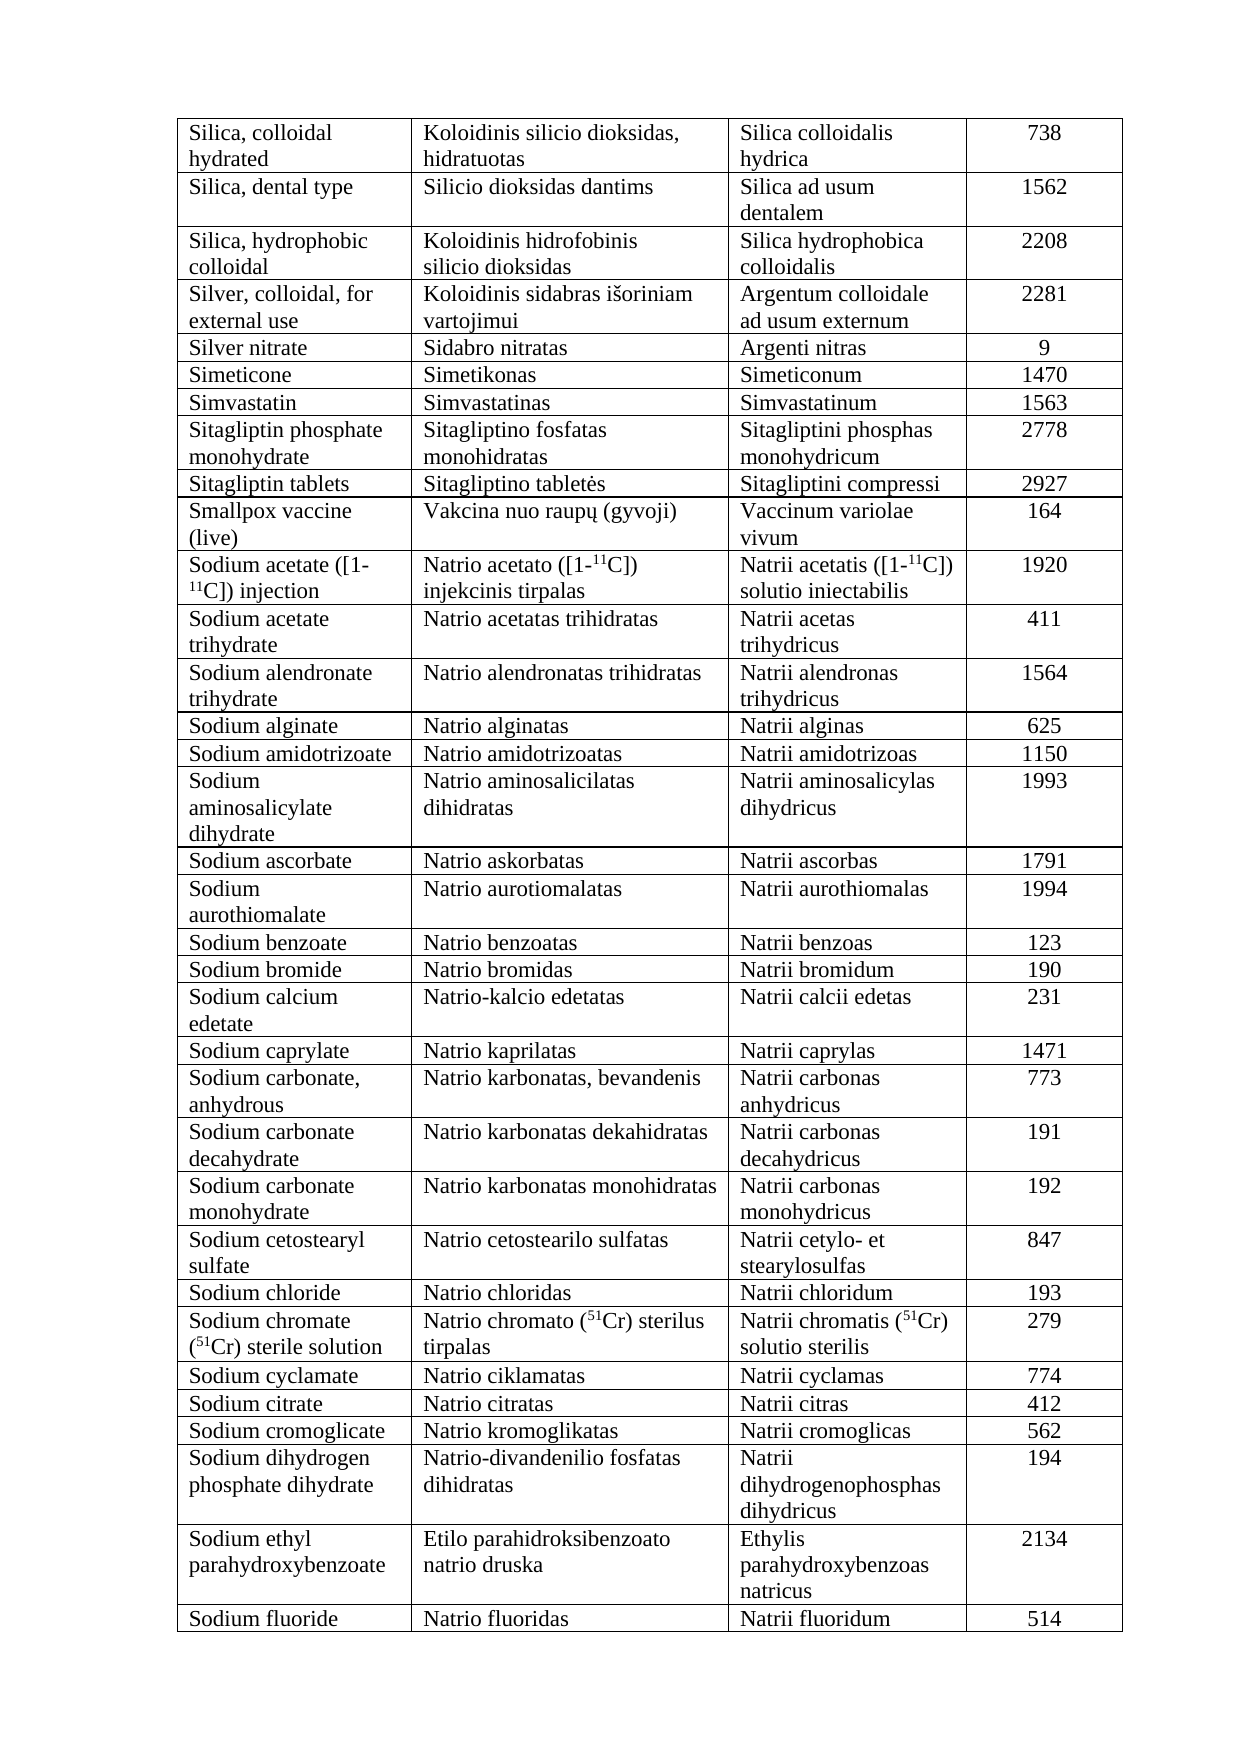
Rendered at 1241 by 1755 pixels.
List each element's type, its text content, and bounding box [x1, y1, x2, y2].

table_cell Natrii citras [729, 1390, 966, 1416]
table_cell Natrio kaprilatas [412, 1037, 728, 1063]
table_cell Simvastatinas [412, 389, 728, 415]
table_cell Natrio benzoatas [412, 929, 728, 955]
table_cell Sodium bromide [178, 956, 411, 982]
table_cell 231 [967, 983, 1122, 1036]
table_cell Natrio citratas [412, 1390, 728, 1416]
table_cell 847 [967, 1226, 1122, 1278]
table_cell 1562 [967, 173, 1122, 226]
table_cell 2281 [967, 280, 1122, 333]
table_cell Vakcina nuo raupų (gyvoji) [412, 498, 728, 550]
table_cell Sitagliptino tabletės [412, 470, 728, 496]
table_cell 514 [967, 1605, 1122, 1631]
table_cell 1920 [967, 551, 1122, 604]
table_cell Natrio aurotiomalatas [412, 875, 728, 927]
table_cell Natrio karbonatas dekahidratas [412, 1118, 728, 1171]
table_cell Silica, dental type [178, 173, 411, 226]
table_cell Koloidinis hidrofobinis silicio dioksidas [412, 227, 728, 279]
table_cell Natrii benzoas [729, 929, 966, 955]
table_cell Natrii aminosalicylas dihydricus [729, 767, 966, 846]
table_cell Argenti nitras [729, 334, 966, 361]
table_cell Silver nitrate [178, 334, 411, 361]
table_cell Natrii acetatis ([1-11C]) solutio iniectabilis [729, 551, 966, 604]
table_cell 1791 [967, 848, 1122, 874]
table_cell Natrii bromidum [729, 956, 966, 982]
table_cell 1564 [967, 659, 1122, 711]
table_cell 412 [967, 1390, 1122, 1416]
table_cell Natrio cetostearilo sulfatas [412, 1226, 728, 1278]
table_cell Natrio-kalcio edetatas [412, 983, 728, 1036]
table_cell Sodium alendronate trihydrate [178, 659, 411, 711]
table_cell Sitagliptino fosfatas monohidratas [412, 416, 728, 469]
table_cell Simeticone [178, 362, 411, 388]
table_cell Natrio chromato (51Cr) sterilus tirpalas [412, 1307, 728, 1361]
table_cell Natrio aminosalicilatas dihidratas [412, 767, 728, 846]
table_cell Natrio karbonatas, bevandenis [412, 1065, 728, 1117]
table_cell Sodium cetostearyl sulfate [178, 1226, 411, 1278]
table_cell Sodium ethyl parahydroxybenzoate [178, 1525, 411, 1604]
table_cell Natrio askorbatas [412, 848, 728, 874]
table_cell 164 [967, 498, 1122, 550]
table_cell Natrio bromidas [412, 956, 728, 982]
table_cell Natrii carbonas decahydricus [729, 1118, 966, 1171]
table_cell Koloidinis silicio dioksidas, hidratuotas [412, 119, 728, 172]
table_cell Argentum colloidale ad usum externum [729, 280, 966, 333]
table_cell Natrii calcii edetas [729, 983, 966, 1036]
table_cell 562 [967, 1417, 1122, 1443]
table_cell 2778 [967, 416, 1122, 469]
table_cell Natrio acetatas trihidratas [412, 605, 728, 658]
table_cell 1470 [967, 362, 1122, 388]
table_cell 193 [967, 1280, 1122, 1306]
table_cell Natrii alginas [729, 713, 966, 739]
table_cell Natrii carbonas anhydricus [729, 1065, 966, 1117]
table_cell Smallpox vaccine (live) [178, 498, 411, 550]
table_cell Sodium cyclamate [178, 1362, 411, 1389]
table_cell Simvastatinum [729, 389, 966, 415]
table_cell Sodium alginate [178, 713, 411, 739]
table_cell Sidabro nitratas [412, 334, 728, 361]
table_cell 1150 [967, 740, 1122, 766]
table_cell Natrii cyclamas [729, 1362, 966, 1389]
table_cell Natrii amidotrizoas [729, 740, 966, 766]
table_cell 9 [967, 334, 1122, 361]
table_cell Sodium acetate ([1-11C]) injection [178, 551, 411, 604]
table_cell Natrio acetato ([1-11C]) injekcinis tirpalas [412, 551, 728, 604]
table_cell Natrii aurothiomalas [729, 875, 966, 927]
table_cell Sodium chromate (51Cr) sterile solution [178, 1307, 411, 1361]
table_cell Natrii acetas trihydricus [729, 605, 966, 658]
table_cell Natrii chloridum [729, 1280, 966, 1306]
table_cell Natrio alginatas [412, 713, 728, 739]
table_cell Natrii cetylo- et stearylosulfas [729, 1226, 966, 1278]
table_cell Natrio alendronatas trihidratas [412, 659, 728, 711]
table_cell Sodium cromoglicate [178, 1417, 411, 1443]
table_cell Vaccinum variolae vivum [729, 498, 966, 550]
table_cell Simeticonum [729, 362, 966, 388]
table_cell Natrio-divandenilio fosfatas dihidratas [412, 1445, 728, 1523]
table_cell 191 [967, 1118, 1122, 1171]
table_cell 774 [967, 1362, 1122, 1389]
table_cell Sodium aminosalicylate dihydrate [178, 767, 411, 846]
table_cell Natrii cromoglicas [729, 1417, 966, 1443]
table_cell Natrio karbonatas monohidratas [412, 1172, 728, 1225]
table_cell 194 [967, 1445, 1122, 1523]
table_cell Sitagliptini phosphas monohydricum [729, 416, 966, 469]
table_cell Etilo parahidroksibenzoato natrio druska [412, 1525, 728, 1604]
table_cell Silica, colloidal hydrated [178, 119, 411, 172]
table_cell 123 [967, 929, 1122, 955]
table_cell Sodium citrate [178, 1390, 411, 1416]
table_cell 1994 [967, 875, 1122, 927]
table_cell 192 [967, 1172, 1122, 1225]
table_cell Ethylis parahydroxybenzoas natricus [729, 1525, 966, 1604]
table_cell Sodium aurothiomalate [178, 875, 411, 927]
table_cell 2927 [967, 470, 1122, 496]
table_cell Natrio ciklamatas [412, 1362, 728, 1389]
table_cell Sodium dihydrogen phosphate dihydrate [178, 1445, 411, 1523]
table_cell Sodium acetate trihydrate [178, 605, 411, 658]
table_cell 411 [967, 605, 1122, 658]
table_cell Natrio fluoridas [412, 1605, 728, 1631]
table_cell Silica ad usum dentalem [729, 173, 966, 226]
table_cell Natrii ascorbas [729, 848, 966, 874]
table_cell 2134 [967, 1525, 1122, 1604]
table_cell Natrii dihydrogenophosphas dihydricus [729, 1445, 966, 1523]
table_cell Koloidinis sidabras išoriniam vartojimui [412, 280, 728, 333]
table_cell Natrii chromatis (51Cr) solutio sterilis [729, 1307, 966, 1361]
table_cell 1563 [967, 389, 1122, 415]
table_cell Simetikonas [412, 362, 728, 388]
table_cell Sodium caprylate [178, 1037, 411, 1063]
table_cell Natrio amidotrizoatas [412, 740, 728, 766]
table_cell Sodium carbonate, anhydrous [178, 1065, 411, 1117]
table_cell Natrii caprylas [729, 1037, 966, 1063]
table_cell Silica colloidalis hydrica [729, 119, 966, 172]
table_cell Sodium ascorbate [178, 848, 411, 874]
table_cell Natrio chloridas [412, 1280, 728, 1306]
table_cell 2208 [967, 227, 1122, 279]
table_cell Silica hydrophobica colloidalis [729, 227, 966, 279]
table_cell 279 [967, 1307, 1122, 1361]
table_cell Sodium amidotrizoate [178, 740, 411, 766]
table_cell Natrii carbonas monohydricus [729, 1172, 966, 1225]
table_cell Natrio kromoglikatas [412, 1417, 728, 1443]
table_cell 1471 [967, 1037, 1122, 1063]
table_cell 1993 [967, 767, 1122, 846]
table_cell Sodium calcium edetate [178, 983, 411, 1036]
table_cell Natrii fluoridum [729, 1605, 966, 1631]
table_cell 773 [967, 1065, 1122, 1117]
table_cell Sodium chloride [178, 1280, 411, 1306]
table_cell Sitagliptini compressi [729, 470, 966, 496]
table_cell 190 [967, 956, 1122, 982]
table_cell Sodium benzoate [178, 929, 411, 955]
table_cell Sodium carbonate decahydrate [178, 1118, 411, 1171]
table_cell Silver, colloidal, for external use [178, 280, 411, 333]
table_cell Silicio dioksidas dantims [412, 173, 728, 226]
table_cell Sitagliptin phosphate monohydrate [178, 416, 411, 469]
table_cell Silica, hydrophobic colloidal [178, 227, 411, 279]
table_cell Sodium fluoride [178, 1605, 411, 1631]
table_cell 625 [967, 713, 1122, 739]
table_cell 738 [967, 119, 1122, 172]
table_cell Natrii alendronas trihydricus [729, 659, 966, 711]
table_cell Simvastatin [178, 389, 411, 415]
table_cell Sitagliptin tablets [178, 470, 411, 496]
table_cell Sodium carbonate monohydrate [178, 1172, 411, 1225]
